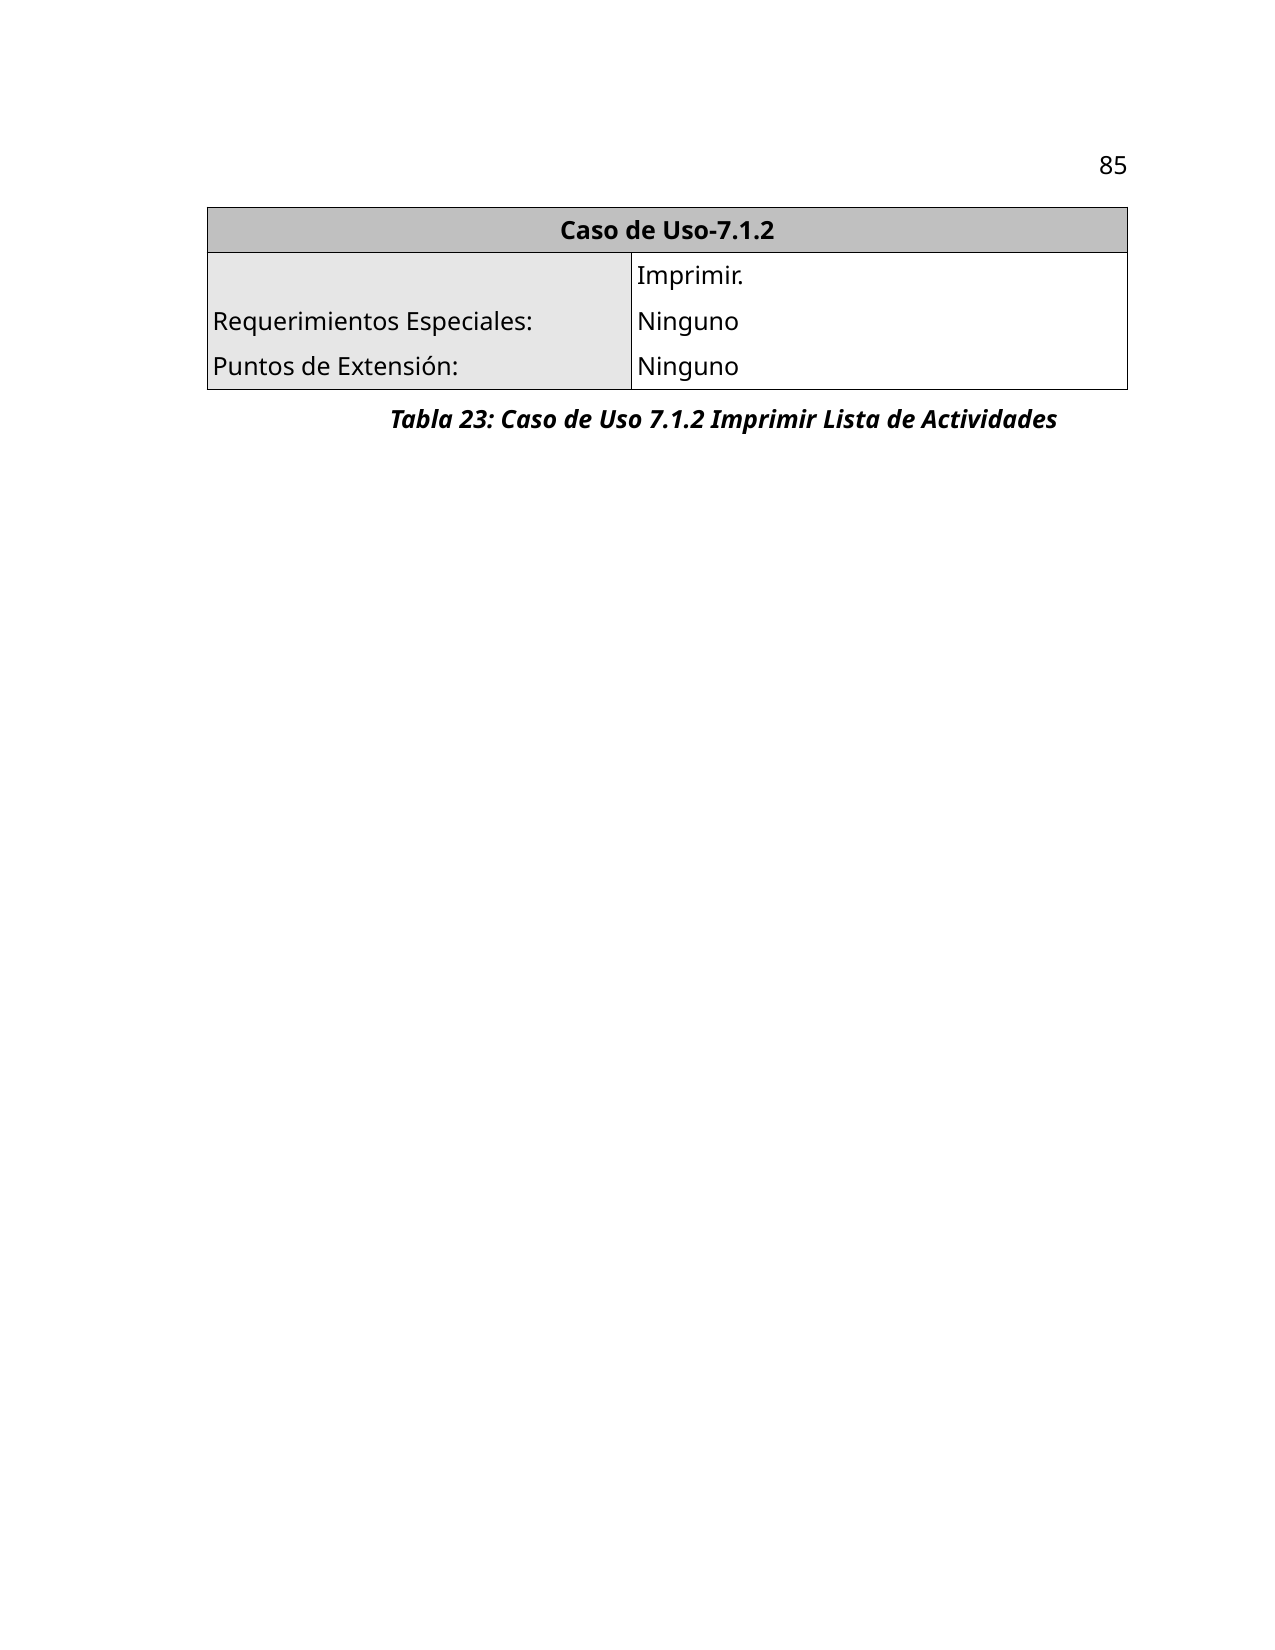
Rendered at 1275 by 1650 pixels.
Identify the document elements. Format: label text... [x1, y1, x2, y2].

table_header Caso de Uso-7.1.2 [208, 208, 1127, 252]
table_cell Imprimir. [632, 253, 1127, 298]
text Tabla 23: Caso de Uso 7.1.2 Imprimir Lista de Actividades [248, 401, 1127, 436]
table_cell Requerimientos Especiales: [208, 298, 631, 343]
table_cell Ninguno [632, 298, 1127, 343]
table_cell Ninguno [632, 343, 1127, 389]
table_cell [208, 253, 631, 298]
table_cell Puntos de Extensión: [208, 343, 631, 389]
